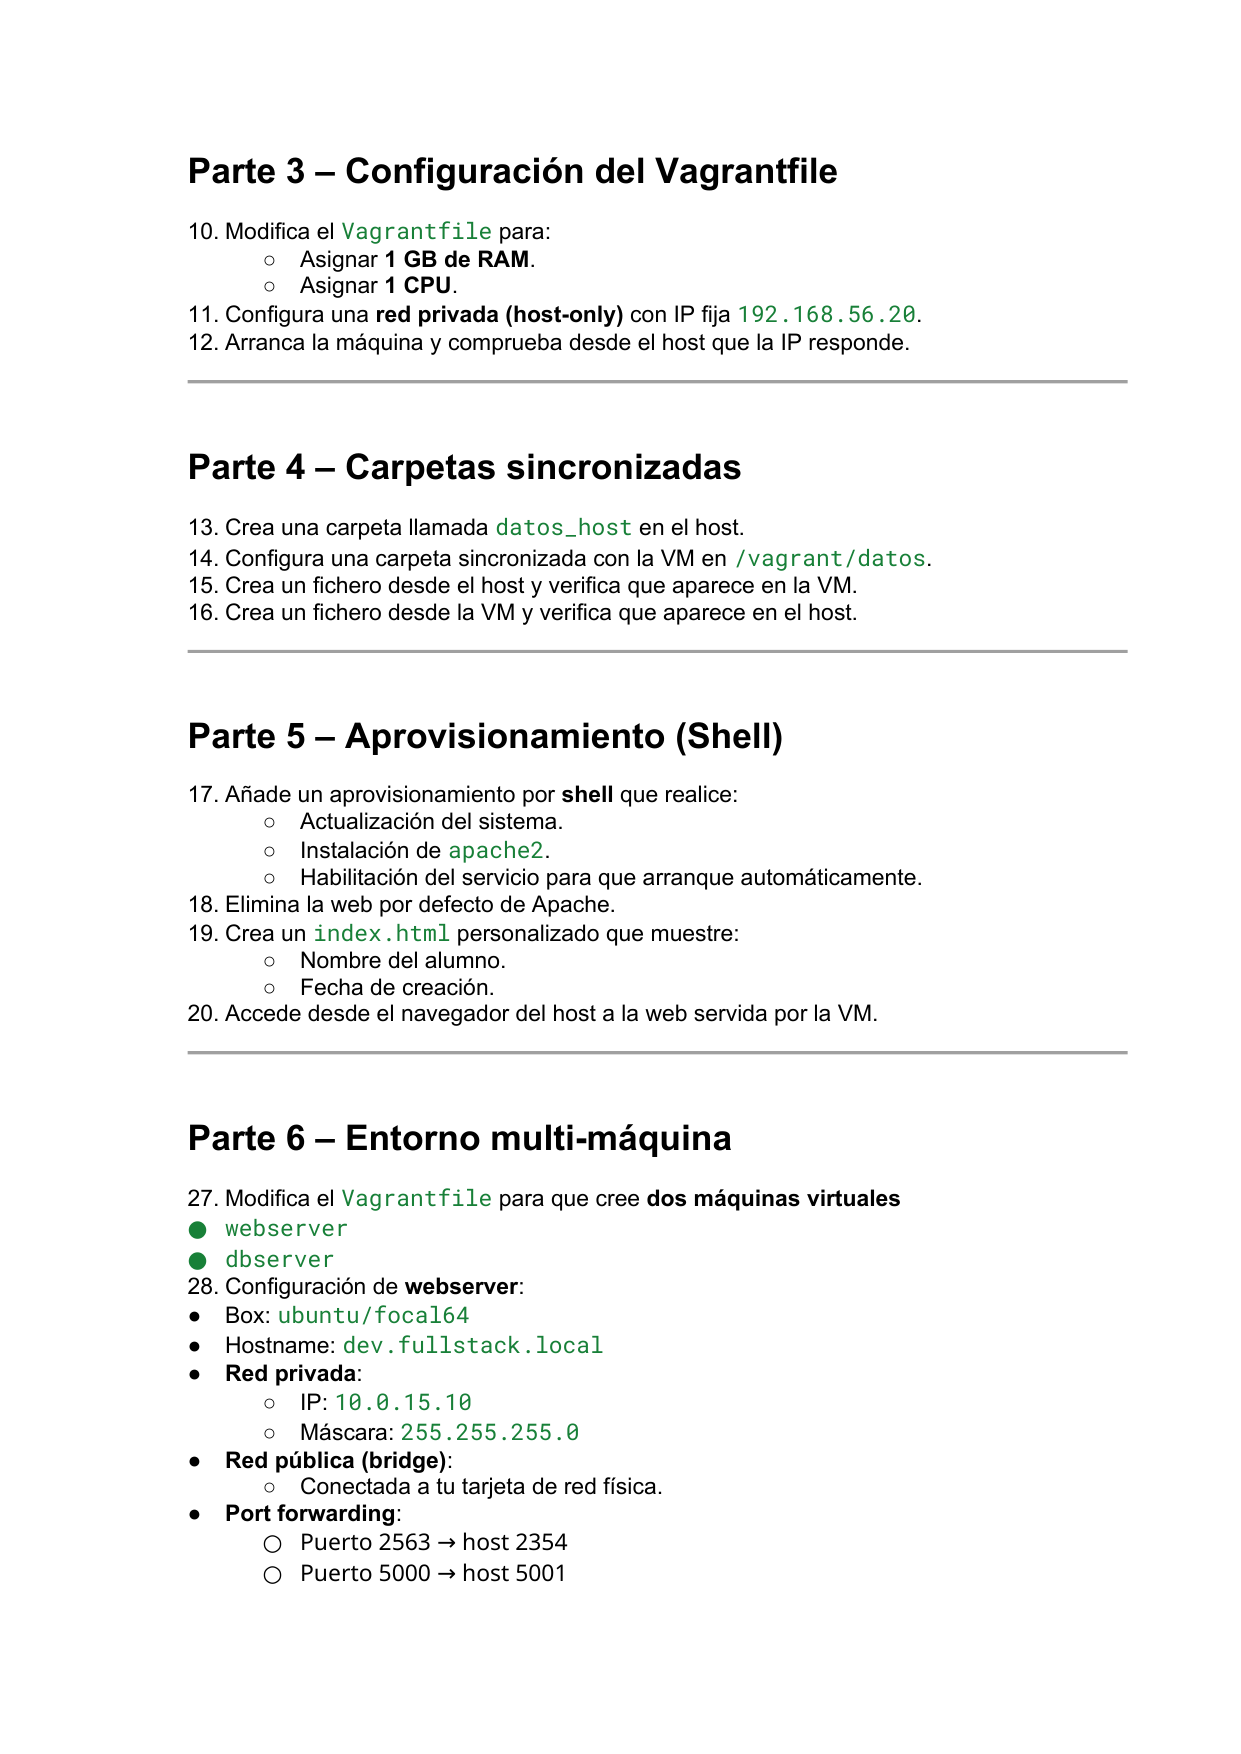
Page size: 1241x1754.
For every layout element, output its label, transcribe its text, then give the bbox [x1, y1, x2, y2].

list Asignar 1 GB de RAM. [262, 246, 1090, 272]
subtitle Parte 6 – Entorno multi-máquina [187, 1117, 1090, 1158]
list Crea una carpeta llamada datos_host en el host. [187, 512, 1090, 542]
list Configuración de webserver: [187, 1273, 1090, 1299]
list dbserver [187, 1243, 1090, 1273]
list Puerto 2563 → host 2354 [262, 1526, 1090, 1557]
list Añade un aprovisionamiento por shell que realice: [187, 781, 1090, 808]
list Elimina la web por defecto de Apache. [187, 891, 1090, 917]
list Actualización del sistema. [262, 808, 1090, 834]
list Crea un fichero desde la VM y verifica que aparece en el host. [187, 598, 1090, 625]
list Crea un fichero desde el host y verifica que aparece en la VM. [187, 572, 1090, 598]
list Habilitación del servicio para que arranque automáticamente. [262, 864, 1090, 891]
list Box: ubuntu/focal64 [187, 1299, 1090, 1330]
list Arranca la máquina y comprueba desde el host que la IP responde. [187, 329, 1090, 355]
list Nombre del alumno. [262, 947, 1090, 973]
list Port forwarding: [187, 1499, 1090, 1526]
list Modifica el Vagrantfile para: [187, 216, 1090, 246]
list Máscara: 255.255.255.0 [262, 1417, 1090, 1447]
list Modifica el Vagrantfile para que cree dos máquinas virtuales [187, 1183, 1090, 1213]
list Accede desde el navegador del host a la web servida por la VM. [187, 1000, 1090, 1026]
list Configura una carpeta sincronizada con la VM en /vagrant/datos. [187, 542, 1090, 572]
list Puerto 5000 → host 5001 [262, 1557, 1090, 1588]
list Fecha de creación. [262, 973, 1090, 1000]
list Instalación de apache2. [262, 834, 1090, 864]
list Hostname: dev.fullstack.local [187, 1330, 1090, 1360]
subtitle Parte 5 – Aprovisionamiento (Shell) [187, 716, 1090, 756]
subtitle Parte 3 – Configuración del Vagrantfile [187, 150, 1090, 191]
list Conectada a tu tarjeta de red física. [262, 1473, 1090, 1499]
list Red privada: [187, 1360, 1090, 1386]
list IP: 10.0.15.10 [262, 1386, 1090, 1417]
list Asignar 1 CPU. [262, 272, 1090, 299]
subtitle Parte 4 – Carpetas sincronizadas [187, 446, 1090, 487]
list webserver [187, 1213, 1090, 1243]
list Crea un index.html personalizado que muestre: [187, 917, 1090, 947]
list Red pública (bridge): [187, 1447, 1090, 1473]
list Configura una red privada (host-only) con IP fija 192.168.56.20. [187, 299, 1090, 329]
